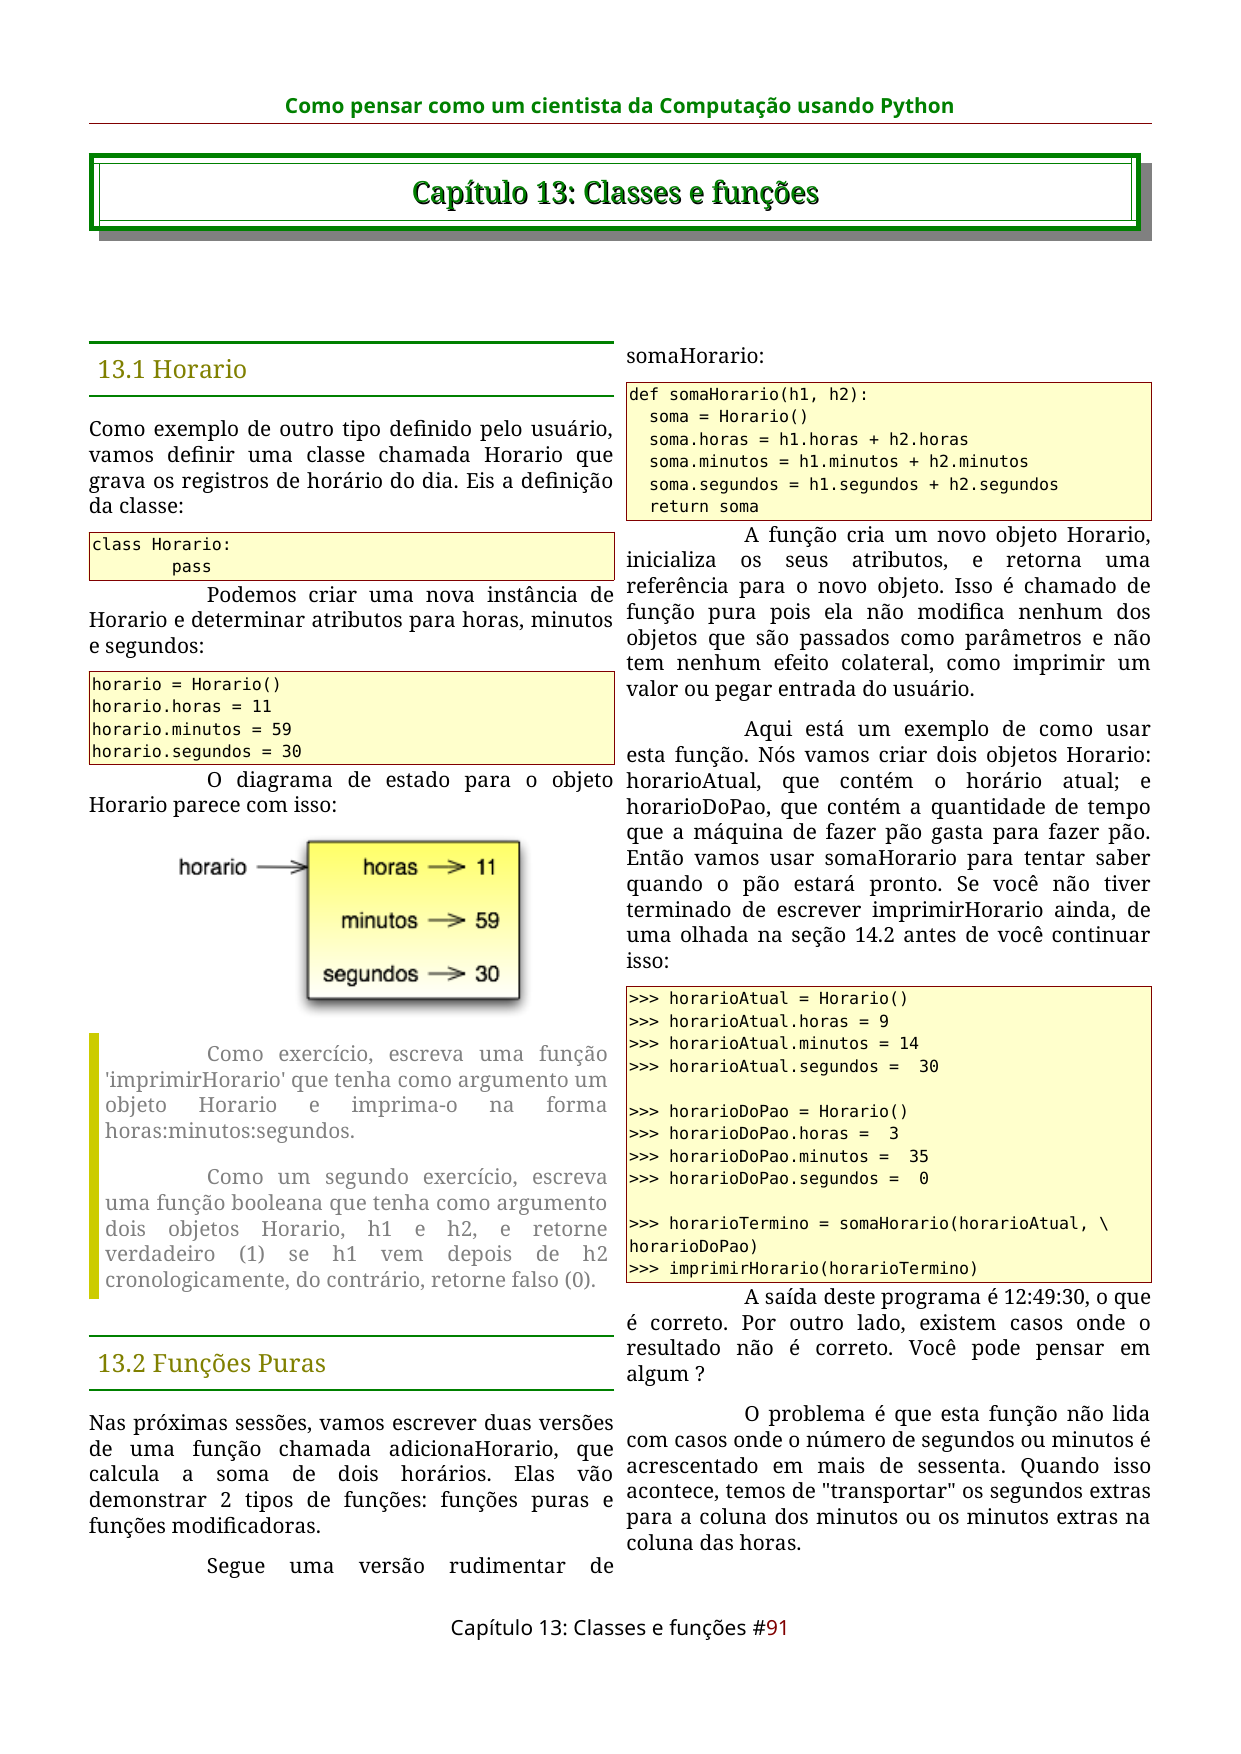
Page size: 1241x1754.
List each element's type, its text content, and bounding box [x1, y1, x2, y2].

text horario.horas = 11 [90, 694, 614, 716]
text soma.segundos = h1.segundos + h2.segundos [627, 472, 1151, 494]
text soma.minutos = h1.minutos + h2.minutos [627, 449, 1151, 472]
text >>> horarioTermino = somaHorario(horarioAtual, \ [627, 1211, 1151, 1234]
text class Horario: [90, 533, 614, 554]
subtitle [94, 158, 1131, 163]
text horario = Horario() [90, 672, 614, 694]
text horarioDoPao) [627, 1234, 1151, 1256]
text >>> horarioAtual.segundos = 30 [627, 1054, 1151, 1076]
text return soma [627, 494, 1151, 520]
text Segue uma versão rudimentar de [88, 1551, 614, 1579]
text >>> horarioDoPao.minutos = 35 [627, 1144, 1151, 1166]
text Podemos criar uma nova instância de Horario e determinar atributos para horas, minutos e segundos: [88, 580, 614, 660]
text >>> horarioDoPao.horas = 3 [627, 1121, 1151, 1144]
text somaHorario: [626, 341, 1152, 370]
subtitle [100, 221, 1136, 226]
text horario.segundos = 30 [90, 739, 614, 764]
text Como exemplo de outro tipo definido pelo usuário, vamos definir uma classe chamada Horario que grava os registros de horário do dia. Eis a definição da classe: [88, 414, 614, 520]
text O problema é que esta função não lida com casos onde o número de segundos ou minutos é acrescentado em mais de sessenta. Quando isso acontece, temos de "transportar" os segundos extras para a coluna dos minutos ou os minutos extras na coluna das horas. [626, 1399, 1152, 1556]
text >>> imprimirHorario(horarioTermino) [627, 1256, 1151, 1282]
text >>> horarioAtual = Horario() [627, 987, 1151, 1009]
text Como um segundo exercício, escreva uma função booleana que tenha como argumento dois objetos Horario, h1 e h2, e retorne verdadeiro (1) se h1 vem depois de h2 cronologicamente, do contrário, retorne falso (0). [99, 1156, 614, 1299]
text soma = Horario() [627, 404, 1151, 427]
text >>> horarioAtual.minutos = 14 [627, 1031, 1151, 1054]
text soma.horas = h1.horas + h2.horas [627, 427, 1151, 449]
text Aqui está um exemplo de como usar esta função. Nós vamos criar dois objetos Horario: horarioAtual, que contém o horário atual; e horarioDoPao, que contém a quantidade de tempo que a máquina de fazer pão gasta para fazer pão. Então vamos usar somaHorario para tentar saber quando o pão estará pronto. Se você não tiver terminado de escrever imprimirHorario ainda, de uma olhada na seção 14.2 antes de você continuar isso: [626, 714, 1152, 974]
text O diagrama de estado para o objeto Horario parece com isso: [88, 764, 614, 819]
subtitle Capítulo 13: Classes e funções [100, 164, 1131, 220]
text >>> horarioAtual.horas = 9 [627, 1009, 1151, 1031]
text def somaHorario(h1, h2): [627, 383, 1151, 404]
text Nas próximas sessões, vamos escrever duas versões de uma função chamada adicionaHorario, que calcula a soma de dois horários. Elas vão demonstrar 2 tipos de funções: funções puras e funções modificadoras. [88, 1408, 614, 1539]
subtitle 13.1 Horario [88, 342, 614, 397]
text A saída deste programa é 12:49:30, o que é correto. Por outro lado, existem casos onde o resultado não é correto. Você pode pensar em algum ? [626, 1283, 1152, 1387]
text A função cria um novo objeto Horario, inicializa os seus atributos, e retorna uma referência para o novo objeto. Isso é chamado de função pura pois ela não modifica nenhum dos objetos que são passados como parâmetros e não tem nenhum efeito colateral, como imprimir um valor ou pegar entrada do usuário. [626, 521, 1152, 703]
text pass [90, 554, 614, 580]
subtitle 13.2 Funções Puras [88, 1336, 614, 1391]
text >>> horarioDoPao.segundos = 0 [627, 1166, 1151, 1189]
picture [167, 831, 535, 1021]
text Como exercício, escreva uma função 'imprimirHorario' que tenha como argumento um objeto Horario e imprima-o na forma horas:minutos:segundos. [99, 1033, 614, 1150]
text horario.minutos = 59 [90, 716, 614, 739]
text >>> horarioDoPao = Horario() [627, 1099, 1151, 1121]
